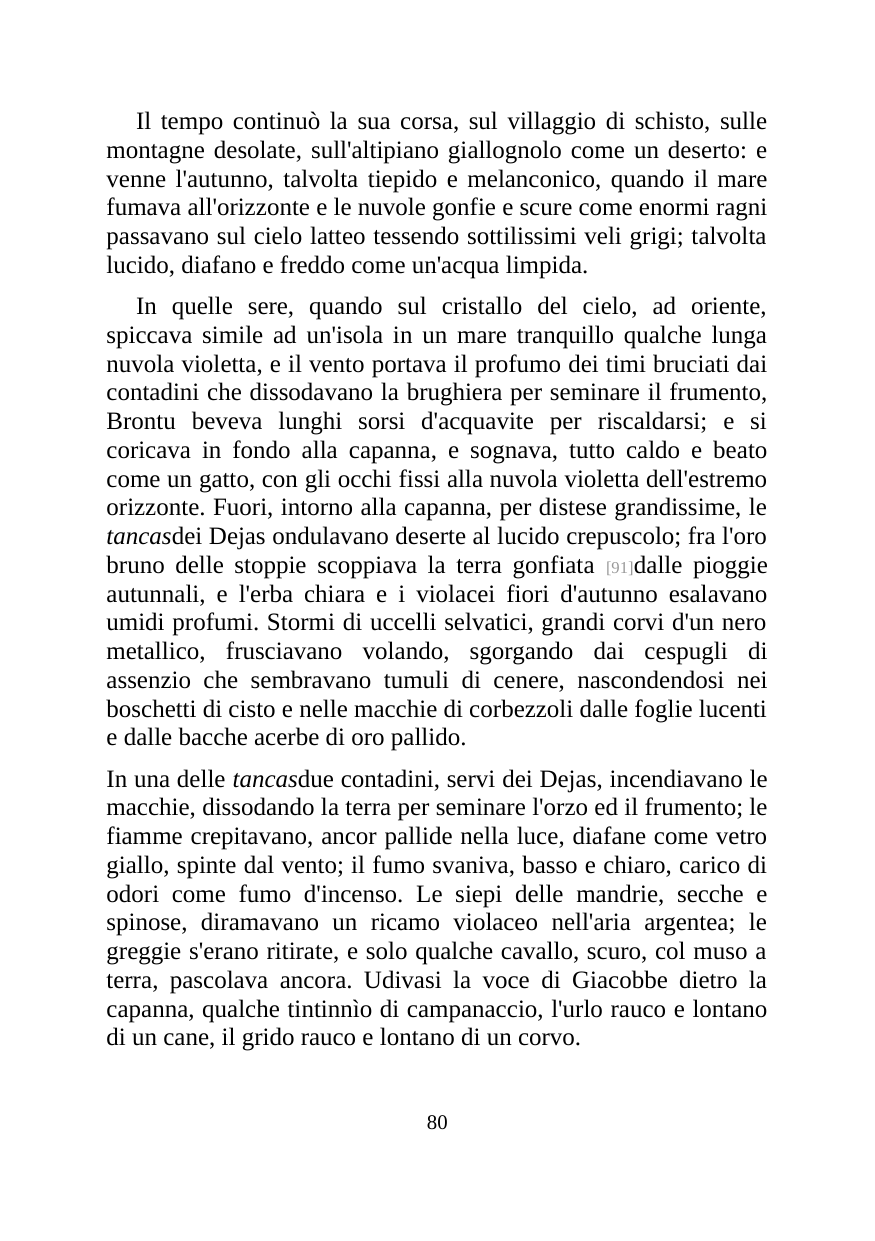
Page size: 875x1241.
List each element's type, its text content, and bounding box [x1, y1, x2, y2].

text Il tempo continuò la sua corsa, sul villaggio di schisto, sulle montagne desolate, sull'altipiano giallognolo come un deserto: e venne l'autunno, talvolta tiepido e melanconico, quando il mare fumava all'orizzonte e le nuvole gonfie e scure come enormi ragni passavano sul cielo latteo tessendo sottilissimi veli grigi; talvolta lucido, diafano e freddo come un'acqua limpida. [106, 106, 768, 279]
text In una delle tancasdue contadini, servi dei Dejas, incendiavano le macchie, dissodando la terra per seminare l'orzo ed il frumento; le fiamme crepitavano, ancor pallide nella luce, diafane come vetro giallo, spinte dal vento; il fumo svaniva, basso e chiaro, carico di odori come fumo d'incenso. Le siepi delle mandrie, secche e spinose, diramavano un ricamo violaceo nell'aria argentea; le greggie s'erano ritirate, e solo qualche cavallo, scuro, col muso a terra, pascolava ancora. Udivasi la voce di Giacobbe dietro la capanna, qualche tintinnìo di campanaccio, l'urlo rauco e lontano di un cane, il grido rauco e lontano di un corvo. [106, 764, 768, 1051]
text In quelle sere, quando sul cristallo del cielo, ad oriente, spiccava simile ad un'isola in un mare tranquillo qualche lunga nuvola violetta, e il vento portava il profumo dei timi bruciati dai contadini che dissodavano la brughiera per seminare il frumento, Brontu beveva lunghi sorsi d'acquavite per riscaldarsi; e si coricava in fondo alla capanna, e sognava, tutto caldo e beato come un gatto, con gli occhi fissi alla nuvola violetta dell'estremo orizzonte. Fuori, intorno alla capanna, per distese grandissime, le tancasdei Dejas ondulavano deserte al lucido crepuscolo; fra l'oro bruno delle stoppie scoppiava la terra gonfiata [91]dalle pioggie autunnali, e l'erba chiara e i violacei fiori d'autunno esalavano umidi profumi. Stormi di uccelli selvatici, grandi corvi d'un nero metallico, frusciavano volando, sgorgando dai cespugli di assenzio che sembravano tumuli di cenere, nascondendosi nei boschetti di cisto e nelle macchie di corbezzoli dalle foglie lucenti e dalle bacche acerbe di oro pallido. [106, 291, 768, 751]
